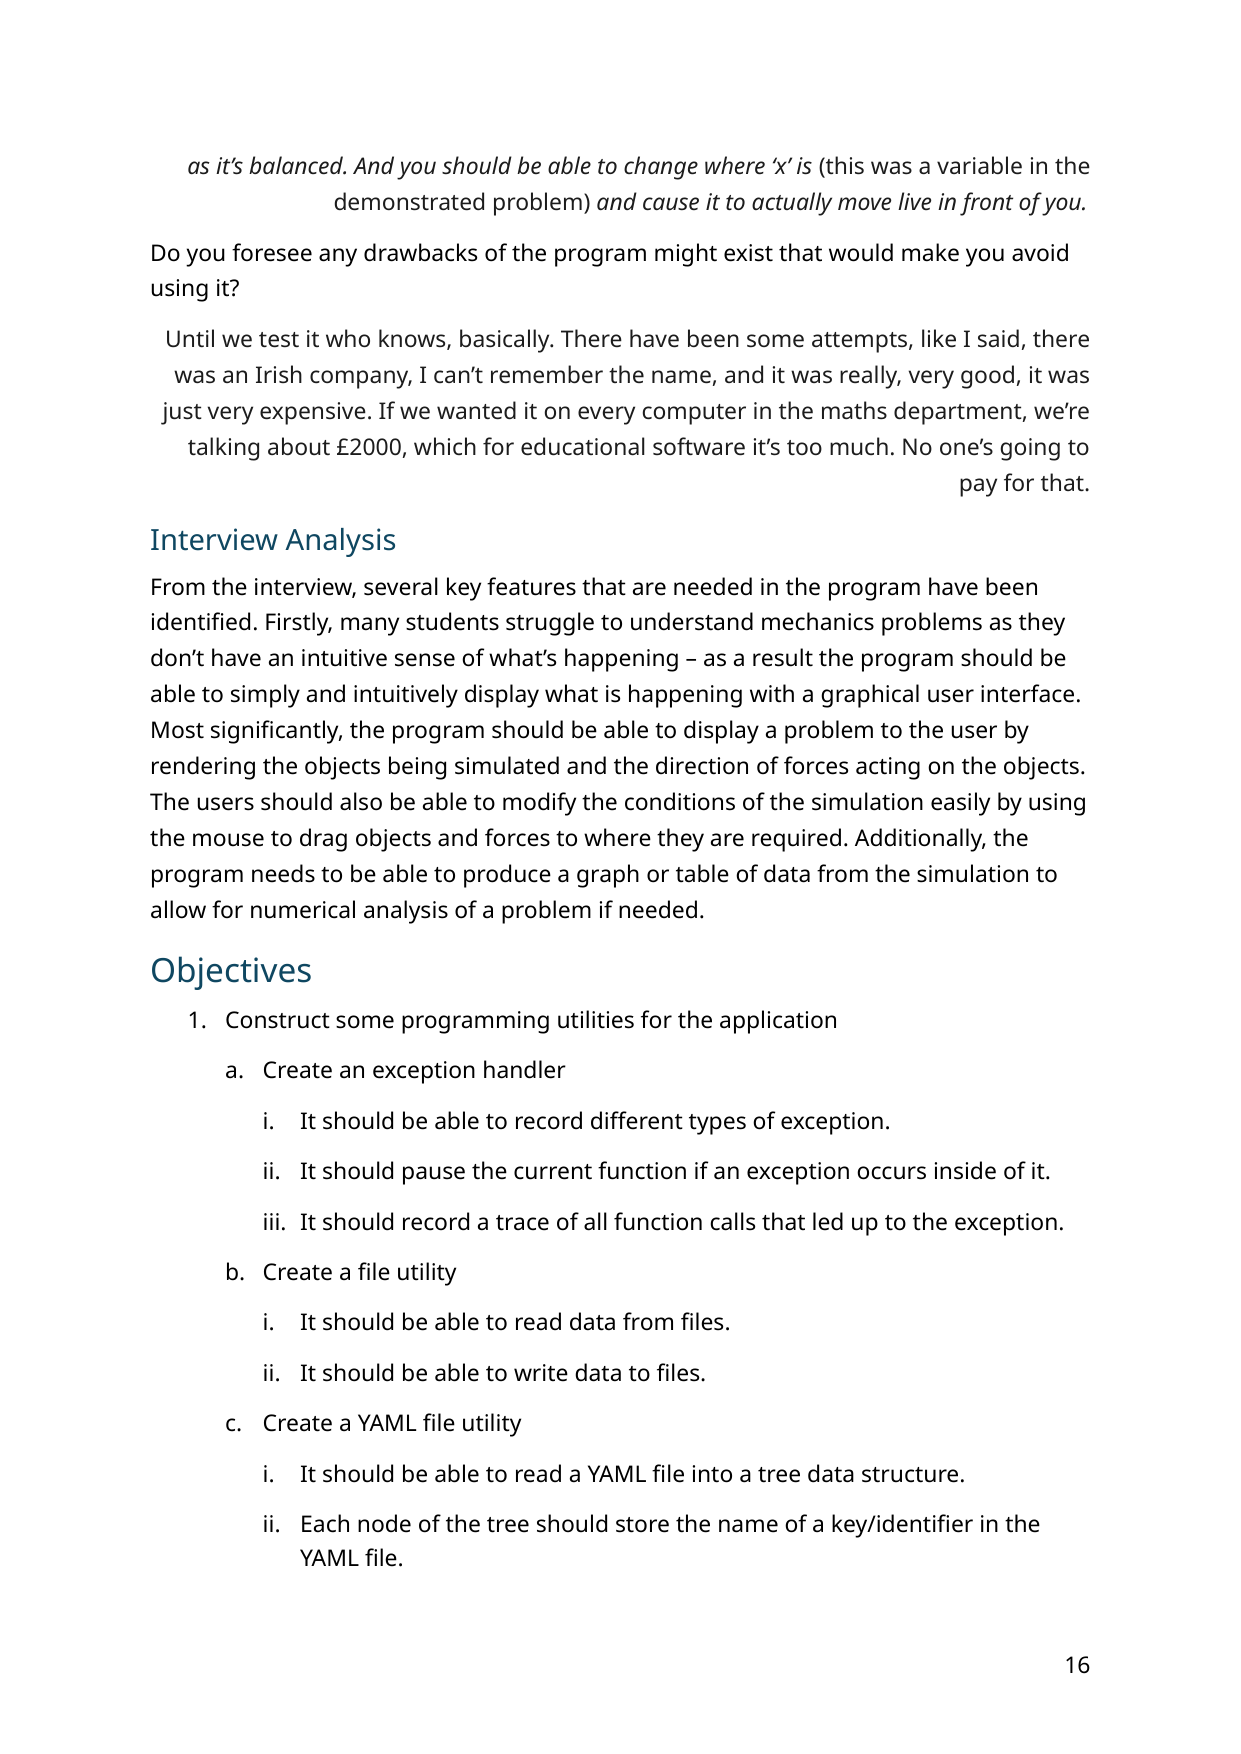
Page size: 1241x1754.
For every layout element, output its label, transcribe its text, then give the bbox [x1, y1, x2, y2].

list Construct some programming utilities for the application [187, 1004, 1090, 1035]
list It should be able to read data from files. [262, 1306, 1090, 1337]
text Until we test it who knows, basically. There have been some attempts, like I said, there was an Irish company, I can’t remember the name, and it was really, very good, it was just very expensive. If we wanted it on every computer in the maths department, we’re talking about £2000, which for educational software it’s too much. No one’s going to pay for that. [150, 323, 1090, 498]
text Do you foresee any drawbacks of the program might exist that would make you avoid using it? [150, 236, 1090, 304]
list Create an exception handler [225, 1054, 1090, 1085]
list It should be able to record different types of exception. [262, 1104, 1090, 1136]
list It should record a trace of all function calls that led up to the exception. [262, 1205, 1090, 1237]
subtitle Objectives [150, 946, 1090, 992]
list It should pause the current function if an exception occurs inside of it. [262, 1155, 1090, 1186]
list Create a YAML file utility [225, 1407, 1090, 1438]
text From the interview, several key features that are needed in the program have been identified. Firstly, many students struggle to understand mechanics problems as they don’t have an intuitive sense of what’s happening – as a result the program should be able to simply and intuitively display what is happening with a graphical user interface. Most significantly, the program should be able to display a problem to the user by rendering the objects being simulated and the direction of forces acting on the objects. The users should also be able to modify the conditions of the simulation easily by using the mouse to drag objects and forces to where they are required. Additionally, the program needs to be able to produce a graph or table of data from the simulation to allow for numerical analysis of a problem if needed. [150, 570, 1090, 925]
list It should be able to read a YAML file into a tree data structure. [262, 1457, 1090, 1489]
list Each node of the tree should store the name of a key/identifier in the YAML file. [262, 1508, 1090, 1573]
subtitle Interview Analysis [150, 519, 1090, 559]
list It should be able to write data to files. [262, 1357, 1090, 1388]
text as it’s balanced. And you should be able to change where ‘x’ is (this was a variable in the demonstrated problem) and cause it to actually move live in front of you. [150, 150, 1090, 217]
list Create a file utility [225, 1256, 1090, 1287]
